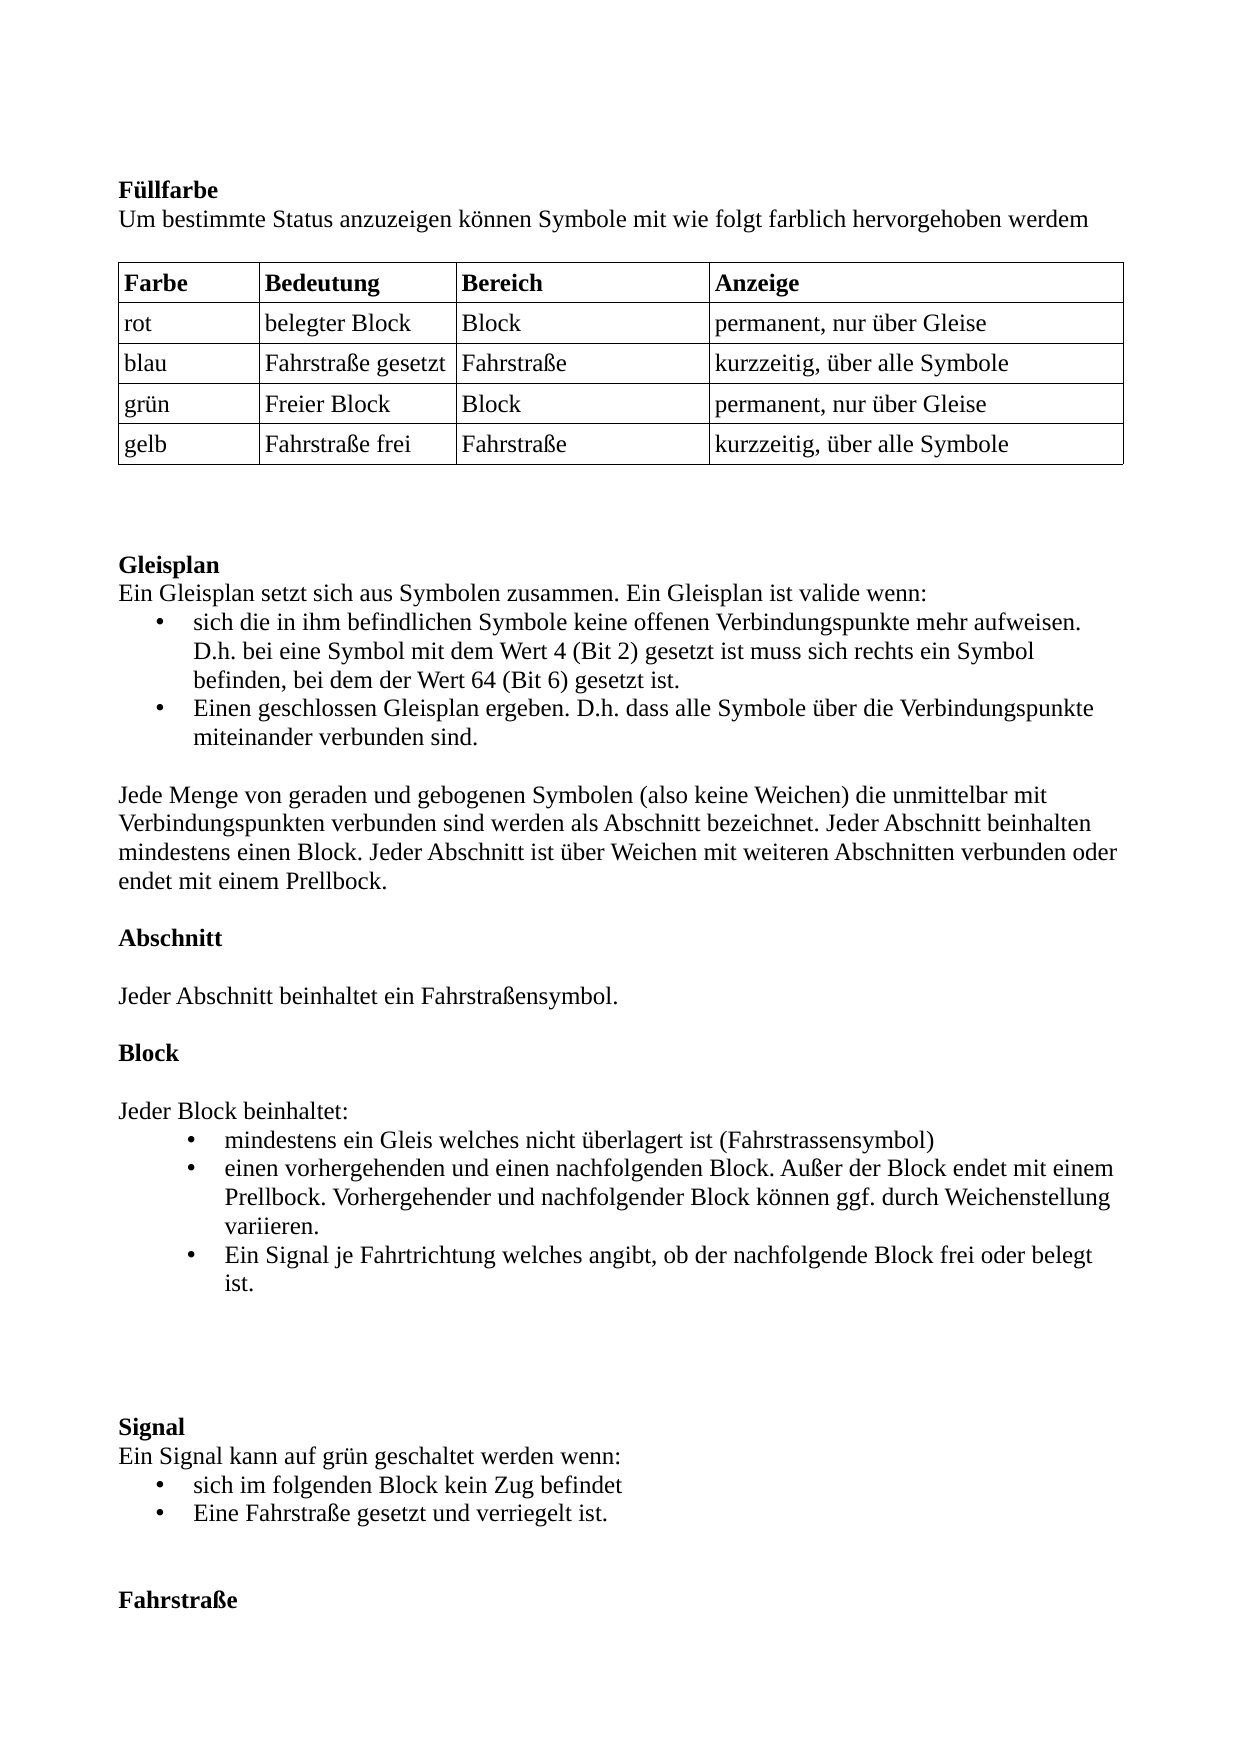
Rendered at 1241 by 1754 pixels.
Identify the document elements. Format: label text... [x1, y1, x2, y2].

list einen vorhergehenden und einen nachfolgenden Block. Außer der Block endet mit einem Prellbock. Vorhergehender und nachfolgender Block können ggf. durch Weichenstellung variieren. [187, 1153, 1122, 1240]
table_header Bedeutung [260, 263, 456, 302]
text Abschnitt [118, 923, 1122, 952]
text Gleisplan [118, 550, 1122, 578]
list mindestens ein Gleis welches nicht überlagert ist (Fahrstrassensymbol) [187, 1125, 1122, 1153]
text Ein Gleisplan setzt sich aus Symbolen zusammen. Ein Gleisplan ist valide wenn: [118, 578, 1122, 607]
table_cell Fahrstraße [457, 344, 709, 383]
text Jede Menge von geraden und gebogenen Symbolen (also keine Weichen) die unmittelbar mit Verbindungspunkten verbunden sind werden als Abschnitt bezeichnet. Jeder Abschnitt beinhalten mindestens einen Block. Jeder Abschnitt ist über Weichen mit weiteren Abschnitten verbunden oder endet mit einem Prellbock. [118, 780, 1122, 895]
table_cell Fahrstraße [457, 424, 709, 463]
table_cell belegter Block [260, 303, 456, 342]
list Einen geschlossen Gleisplan ergeben. D.h. dass alle Symbole über die Verbindungspunkte miteinander verbunden sind. [156, 693, 1122, 751]
list sich die in ihm befindlichen Symbole keine offenen Verbindungspunkte mehr aufweisen. D.h. bei eine Symbol mit dem Wert 4 (Bit 2) gesetzt ist muss sich rechts ein Symbol befinden, bei dem der Wert 64 (Bit 6) gesetzt ist. [156, 607, 1122, 693]
table_header Bereich [457, 263, 709, 302]
table_header Farbe [119, 263, 259, 302]
table_cell Block [457, 303, 709, 342]
list sich im folgenden Block kein Zug befindet [156, 1470, 1122, 1498]
text Block [118, 1038, 1122, 1067]
table_cell kurzzeitig, über alle Symbole [710, 424, 1123, 463]
list Ein Signal je Fahrtrichtung welches angibt, ob der nachfolgende Block frei oder belegt ist. [187, 1240, 1122, 1297]
text Um bestimmte Status anzuzeigen können Symbole mit wie folgt farblich hervorgehoben werdem [118, 204, 1122, 233]
text Signal [118, 1412, 1122, 1441]
table_cell Freier Block [260, 384, 456, 423]
table_cell Fahrstraße frei [260, 424, 456, 463]
table_cell permanent, nur über Gleise [710, 303, 1123, 342]
table_cell grün [119, 384, 259, 423]
text Ein Signal kann auf grün geschaltet werden wenn: [118, 1441, 1122, 1470]
text Füllfarbe [118, 176, 1122, 204]
text Jeder Abschnitt beinhaltet ein Fahrstraßensymbol. [118, 981, 1122, 1010]
list Eine Fahrstraße gesetzt und verriegelt ist. [156, 1498, 1122, 1527]
text Fahrstraße [118, 1585, 1122, 1613]
text Jeder Block beinhaltet: [118, 1096, 1122, 1125]
table_cell gelb [119, 424, 259, 463]
table_cell Block [457, 384, 709, 423]
table_cell blau [119, 344, 259, 383]
table_cell Fahrstraße gesetzt [260, 344, 456, 383]
table_cell kurzzeitig, über alle Symbole [710, 344, 1123, 383]
table_cell permanent, nur über Gleise [710, 384, 1123, 423]
table_cell rot [119, 303, 259, 342]
table_header Anzeige [710, 263, 1123, 302]
